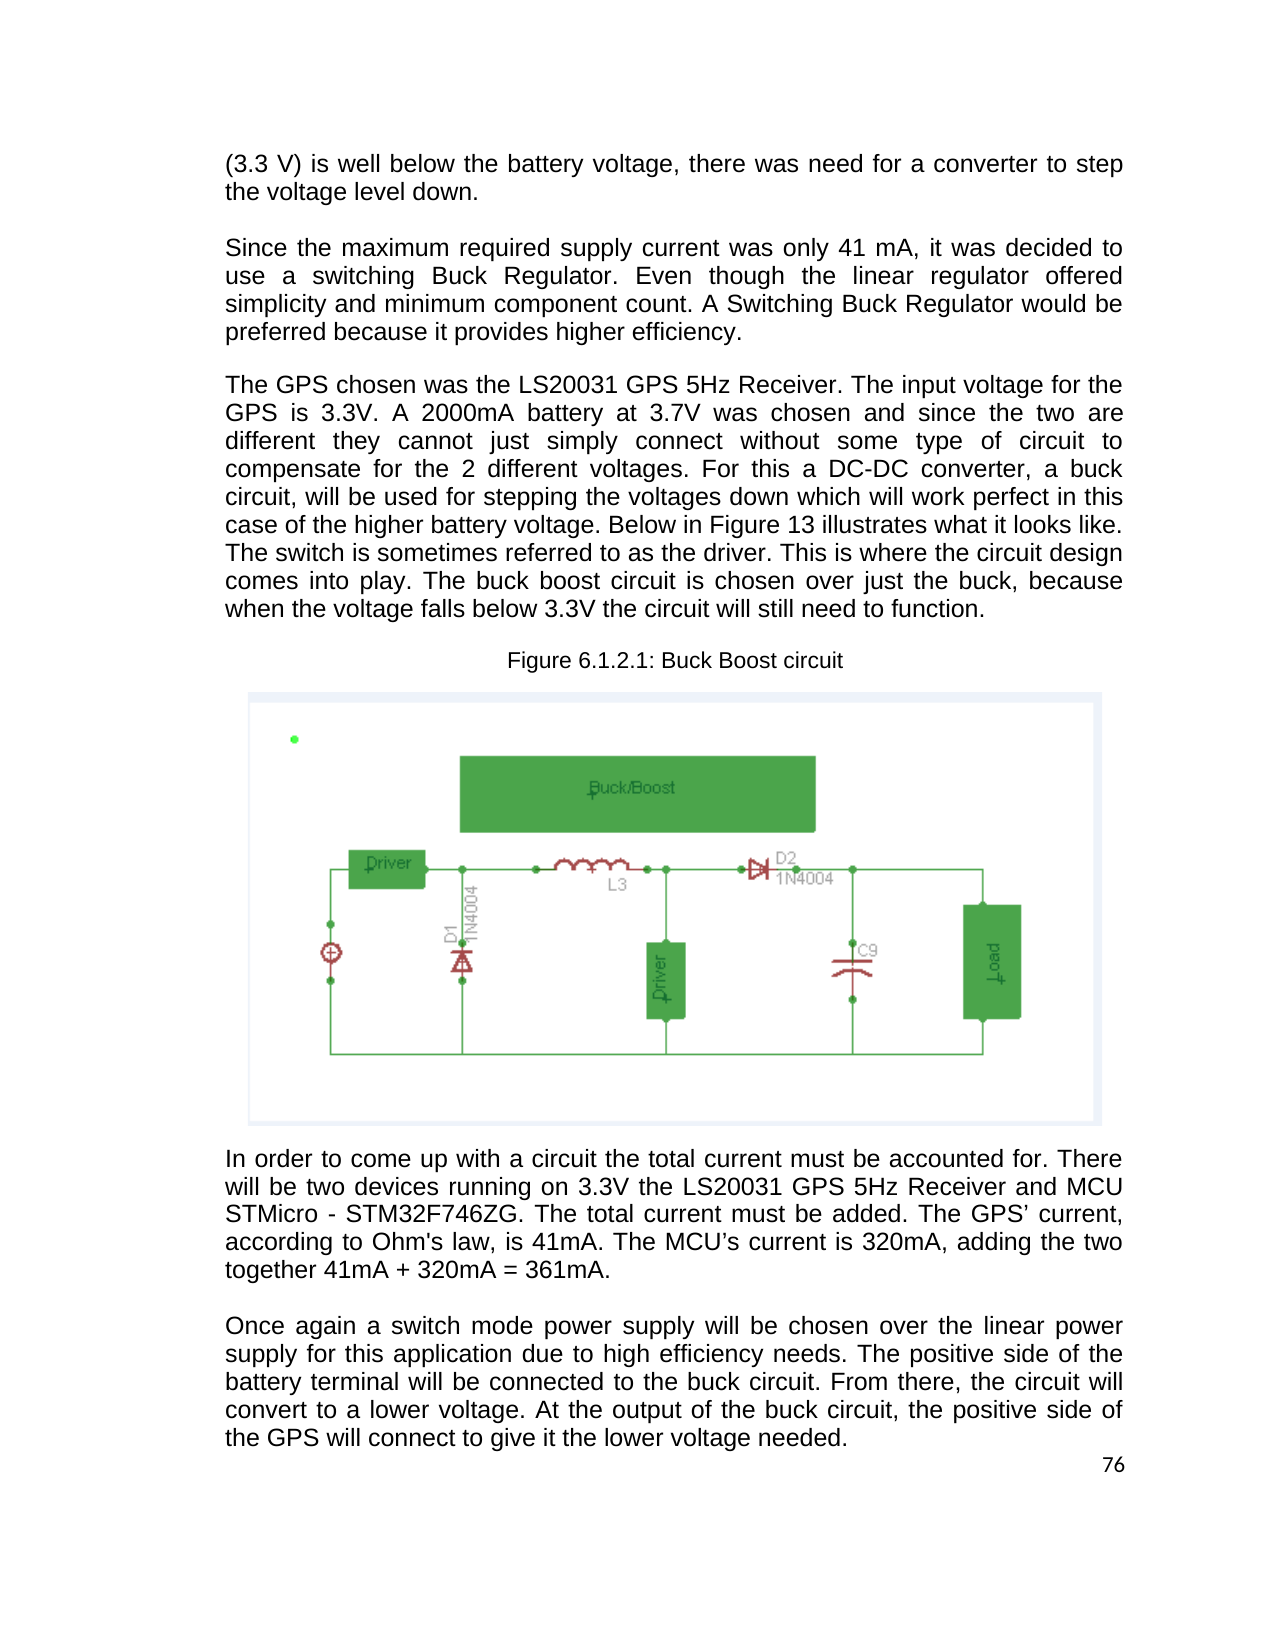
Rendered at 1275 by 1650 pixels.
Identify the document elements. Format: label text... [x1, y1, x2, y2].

text Figure 6.1.2.1: Buck Boost circuit [225, 648, 1125, 1144]
text The GPS chosen was the LS20031 GPS 5Hz Receiver. The input voltage for the GPS is 3.3V. A 2000mA battery at 3.7V was chosen and since the two are different they cannot just simply connect without some type of circuit to compensate for the 2 different voltages. For this a DC-DC converter, a buck circuit, will be used for stepping the voltages down which will work perfect in this case of the higher battery voltage. Below in Figure 13 illustrates what it looks like. The switch is sometimes referred to as the driver. This is where the circuit design comes into play. The buck boost circuit is chosen over just the buck, because when the voltage falls below 3.3V the circuit will still need to function. [225, 371, 1125, 622]
text Once again a switch mode power supply will be chosen over the linear power supply for this application due to high efficiency needs. The positive side of the battery terminal will be connected to the buck circuit. From there, the circuit will convert to a lower voltage. At the output of the buck circuit, the positive side of the GPS will connect to give it the lower voltage needed. [225, 1312, 1125, 1451]
text In order to come up with a circuit the total current must be accounted for. There will be two devices running on 3.3V the LS20031 GPS 5Hz Receiver and MCU STMicro - STM32F746ZG. The total current must be added. The GPS’ current, according to Ohm's law, is 41mA. The MCU’s current is 320mA, adding the two together 41mA + 320mA = 361mA. [225, 1144, 1125, 1284]
picture [247, 692, 1103, 1126]
text Since the maximum required supply current was only 41 mA, it was decided to use a switching Buck Regulator. Even though the linear regulator offered simplicity and minimum component count. A Switching Buck Regulator would be preferred because it provides higher efficiency. [225, 234, 1125, 345]
text (3.3 V) is well below the battery voltage, there was need for a converter to step the voltage level down. [225, 150, 1125, 206]
